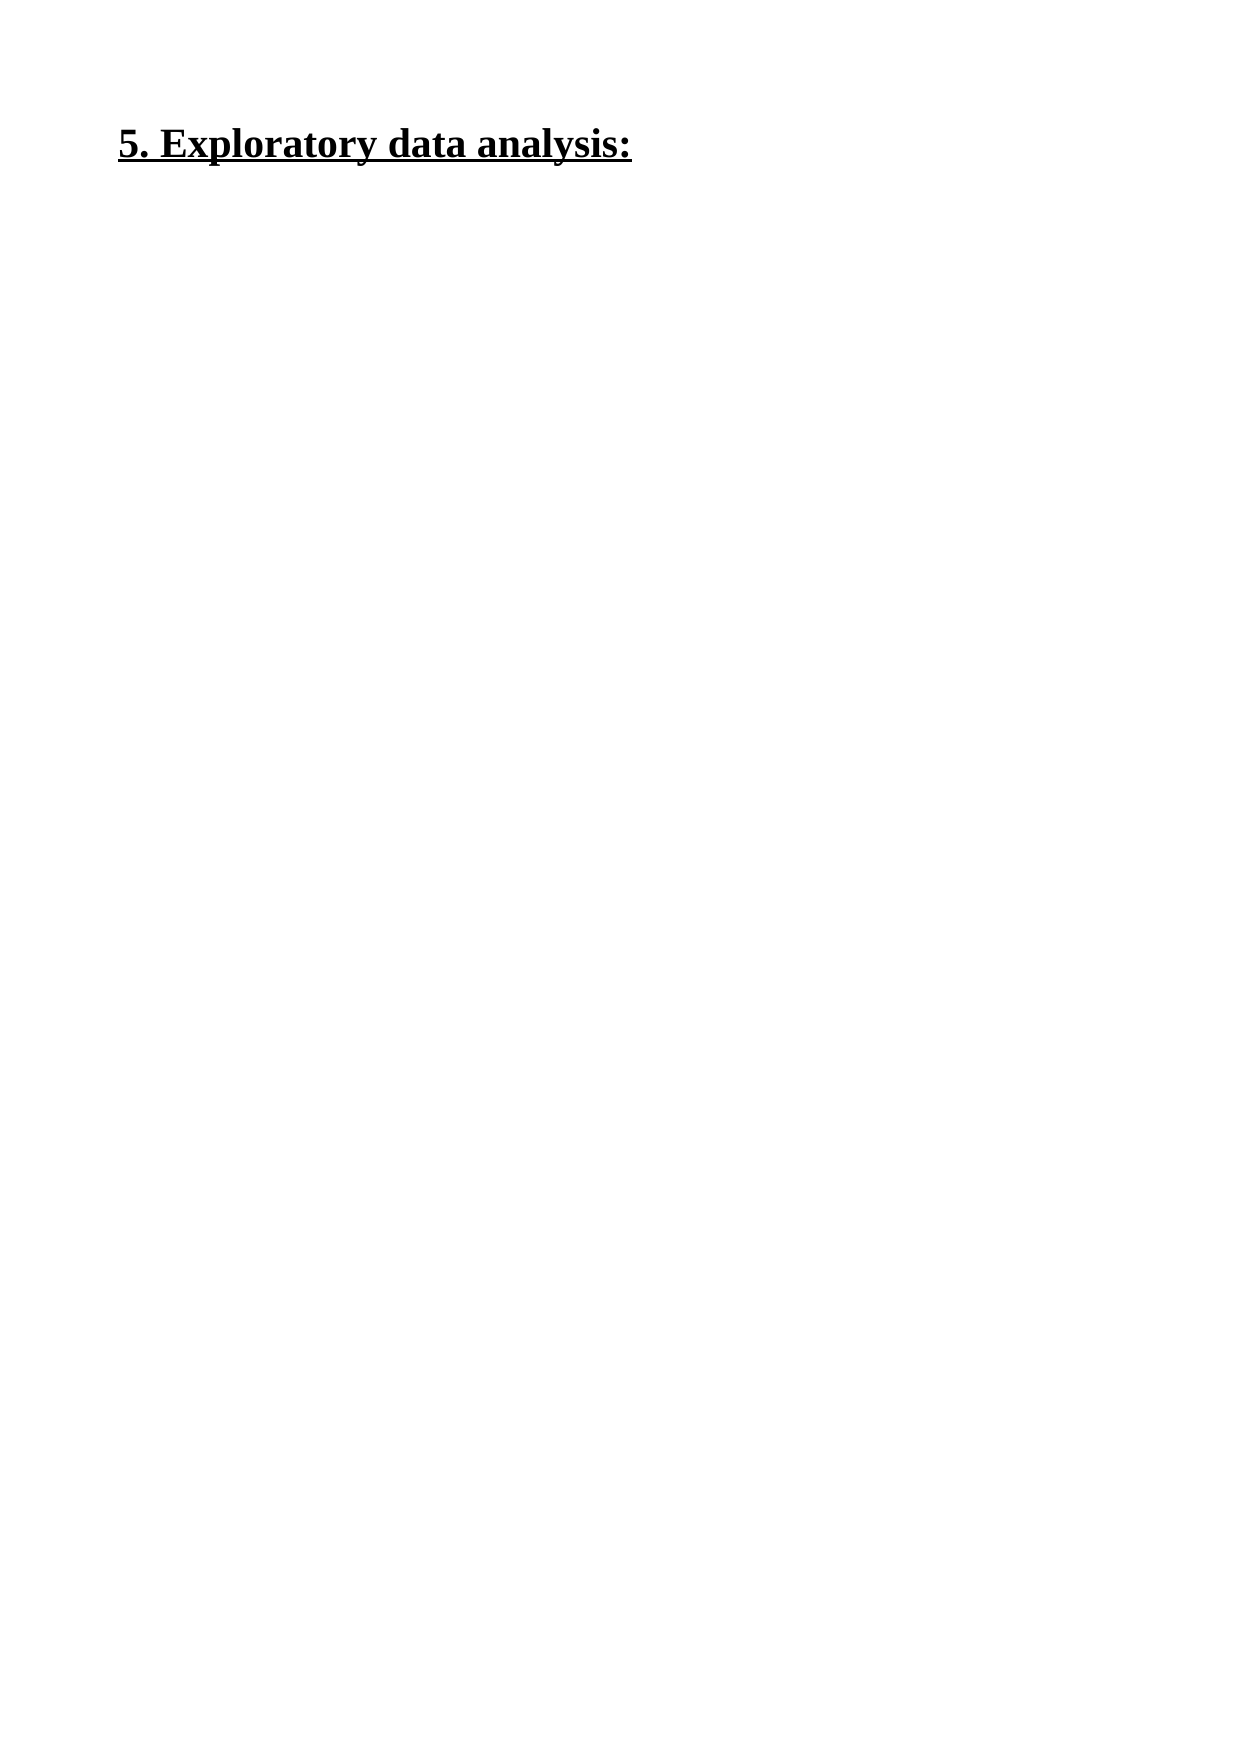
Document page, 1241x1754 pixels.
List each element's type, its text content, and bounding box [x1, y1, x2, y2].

text 5. Exploratory data analysis: [118, 118, 1122, 166]
